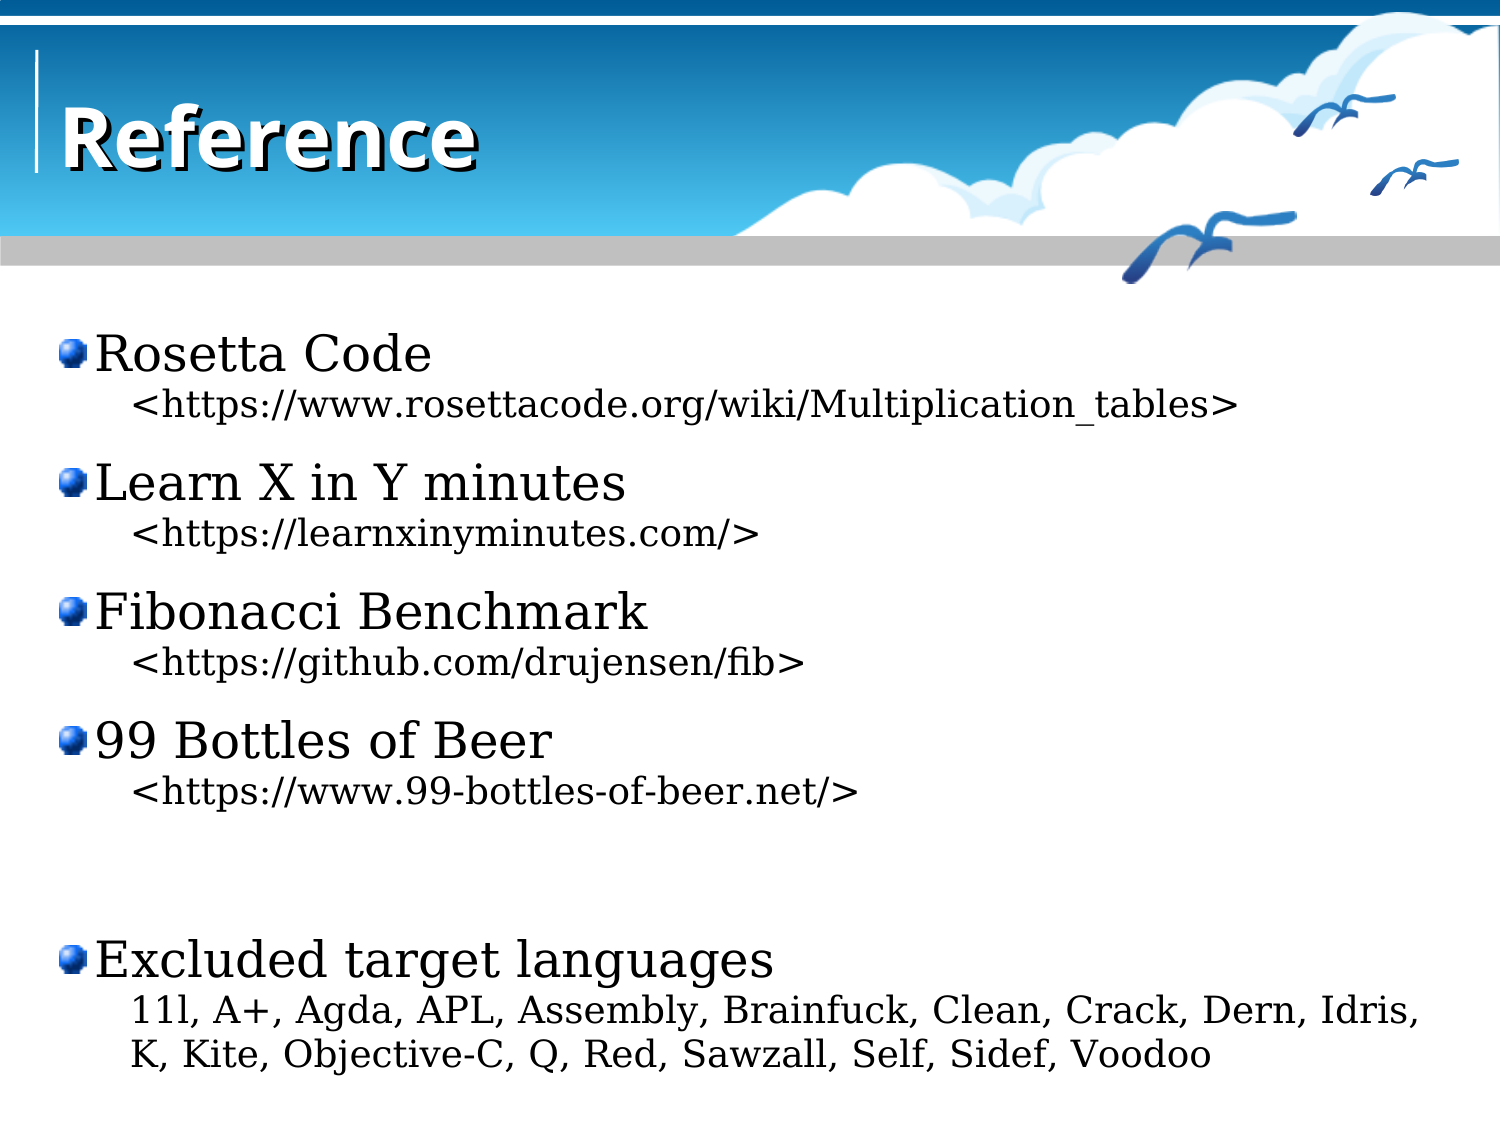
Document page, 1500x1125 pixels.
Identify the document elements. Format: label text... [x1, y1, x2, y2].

title Reference [59, 86, 1465, 186]
list Rosetta Code <https://www.rosettacode.org/wiki/Multiplication_tables> Learn X in Y minutes <https://learnxinyminutes.com/> Fibonacci Benchmark <https://github.com/drujensen/fib> 99 Bottles of Beer <https://www.99-bottles-of-beer.net/> Excluded target languages 11l, A+, Agda, APL, Assembly, Brainfuck, Clean, Crack, Dern, Idris, K, Kite, Objective-C, Q, Red, Sawzall, Self, Sidef, Voodoo [59, 324, 1453, 1105]
picture [730, 12, 1500, 284]
